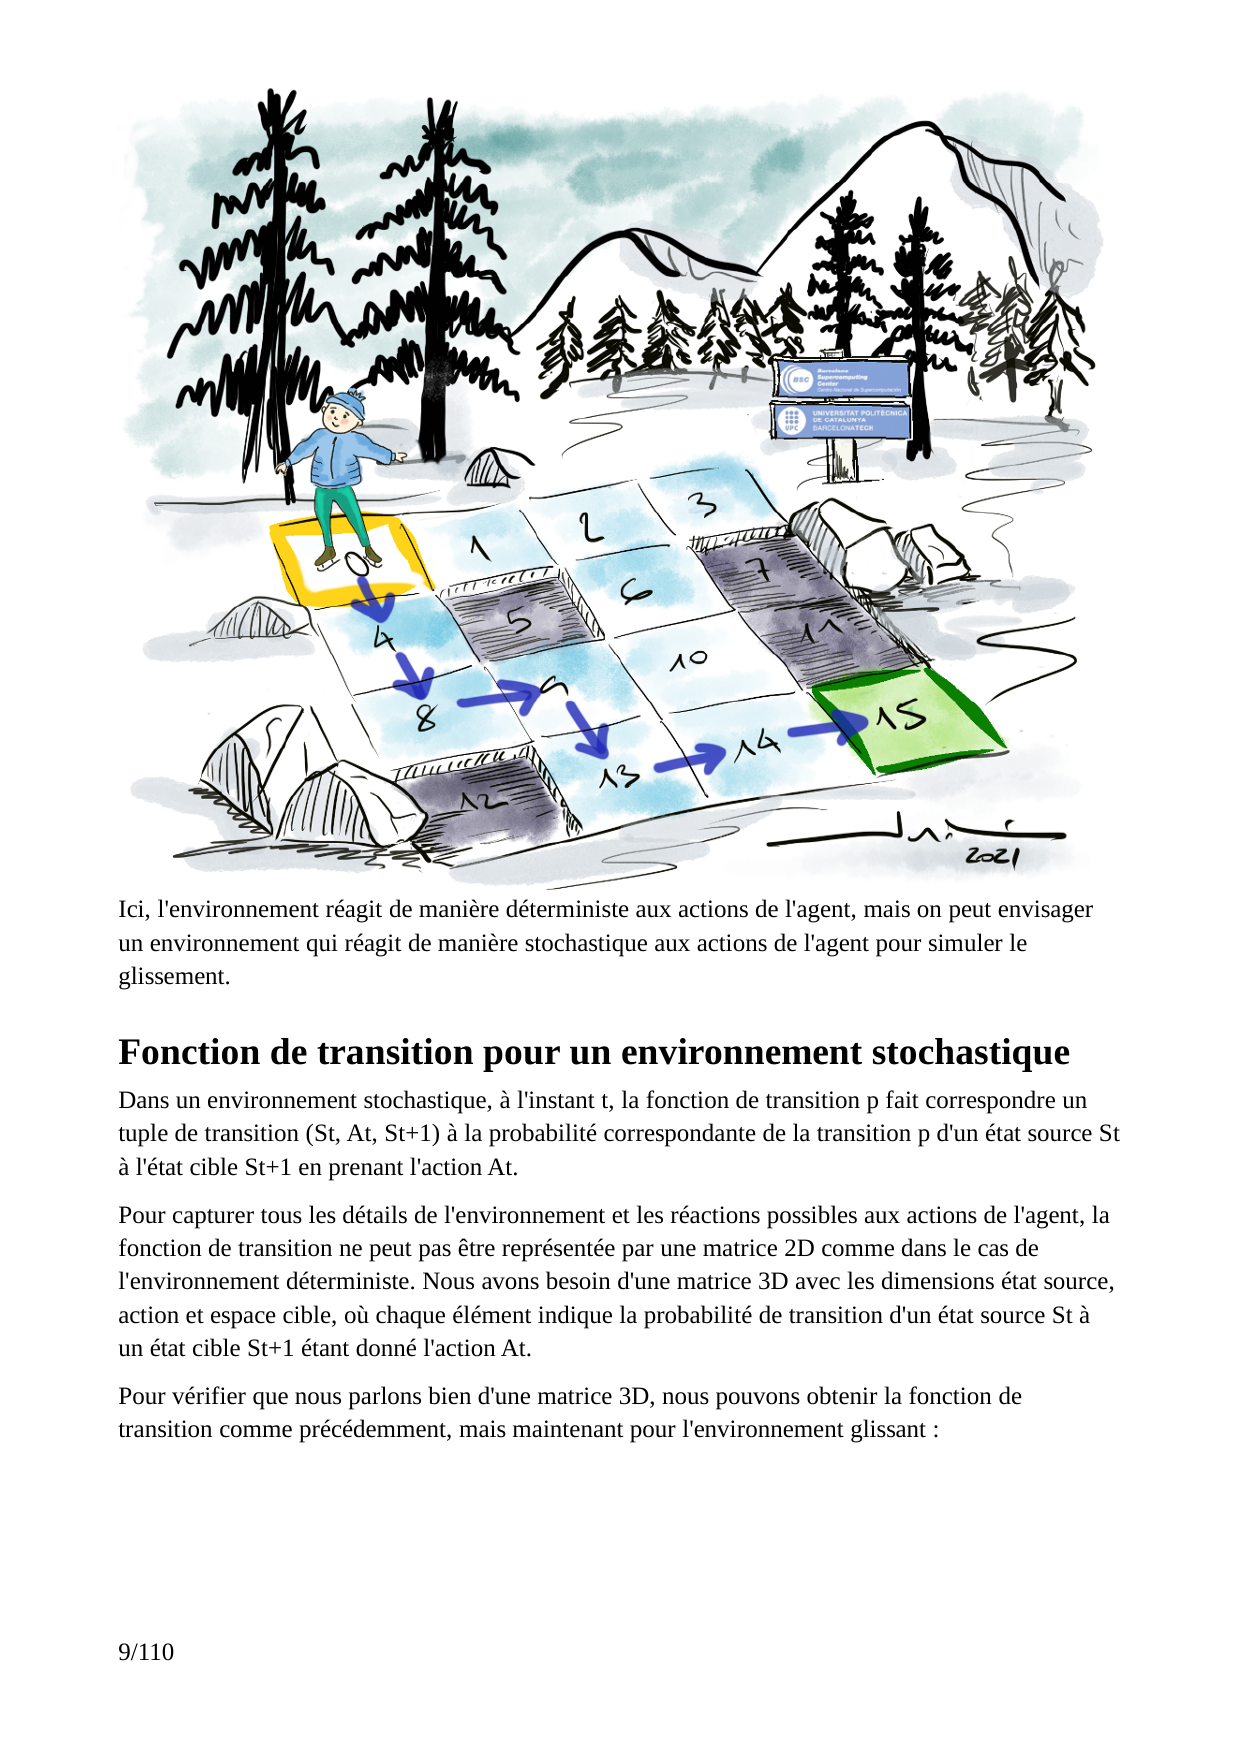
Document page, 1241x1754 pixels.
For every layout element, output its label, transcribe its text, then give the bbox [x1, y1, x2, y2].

picture [118, 88, 1123, 890]
text Dans un environnement stochastique, à l'instant t, la fonction de transition p fait correspondre un tuple de transition (St, At, St+1) à la probabilité correspondante de la transition p d'un état source St à l'état cible St+1 en prenant l'action At. [118, 1085, 1122, 1181]
subtitle Fonction de transition pour un environnement stochastique [118, 1029, 1122, 1072]
text Pour capturer tous les détails de l'environnement et les réactions possibles aux actions de l'agent, la fonction de transition ne peut pas être représentée par une matrice 2D comme dans le cas de l'environnement déterministe. Nous avons besoin d'une matrice 3D avec les dimensions état source, action et espace cible, où chaque élément indique la probabilité de transition d'un état source St à un état cible St+1 étant donné l'action At. [118, 1199, 1122, 1362]
text Ici, l'environnement réagit de manière déterministe aux actions de l'agent, mais on peut envisager un environnement qui réagit de manière stochastique aux actions de l'agent pour simuler le glissement. [118, 890, 1122, 990]
text Pour vérifier que nous parlons bien d'une matrice 3D, nous pouvons obtenir la fonction de transition comme précédemment, mais maintenant pour l'environnement glissant : [118, 1381, 1122, 1443]
